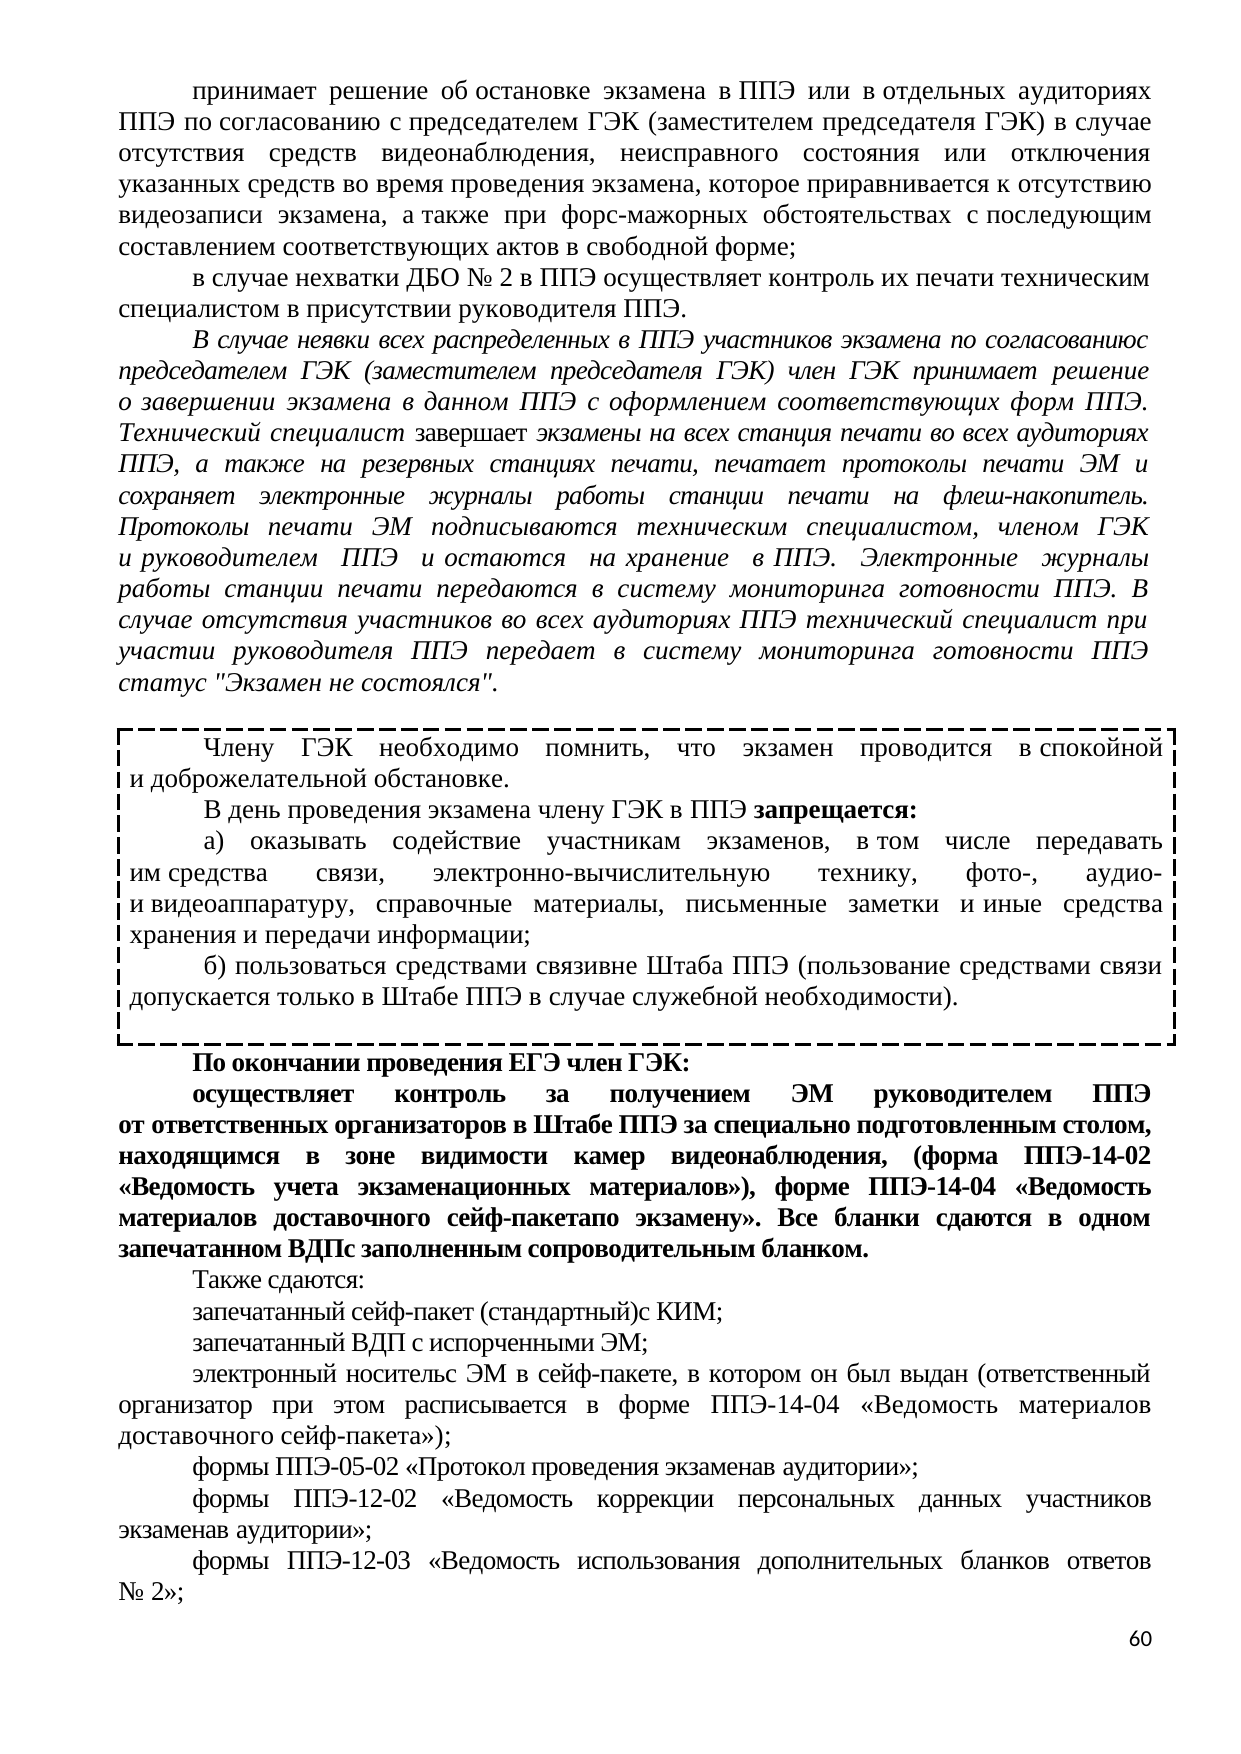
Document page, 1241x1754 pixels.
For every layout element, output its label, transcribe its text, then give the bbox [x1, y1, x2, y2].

text в случае нехватки ДБО № 2 в ППЭ осуществляет контроль их печати техническим специалистом в присутствии руководителя ППЭ. [118, 261, 1152, 323]
text формы ППЭ-12-03 «Ведомость использования дополнительных бланков ответов № 2»; [118, 1544, 1152, 1606]
text запечатанный сейф-пакет (стандартный)с КИМ; [118, 1295, 1152, 1326]
text осуществляет контроль за получением ЭМ руководителем ППЭ от ответственных организаторов в Штабе ППЭ за специально подготовленным столом, находящимся в зоне видимости камер видеонаблюдения, (форма ППЭ-14-02 «Ведомость учета экзаменационных материалов»), форме ППЭ-14-04 «Ведомость материалов доставочного сейф-пакетапо экзамену». Все бланки сдаются в одном запечатанном ВДПс заполненным сопроводительным бланком. [118, 1077, 1152, 1264]
text принимает решение об остановке экзамена в ППЭ или в отдельных аудиториях ППЭ по согласованию с председателем ГЭК (заместителем председателя ГЭК) в случае отсутствия средств видеонаблюдения, неисправного состояния или отключения указанных средств во время проведения экзамена, которое приравнивается к отсутствию видеозаписи экзамена, а также при форс-мажорных обстоятельствах с последующим составлением соответствующих актов в свободной форме; [118, 74, 1152, 261]
text По окончании проведения ЕГЭ член ГЭК: [118, 1046, 1152, 1077]
text запечатанный ВДП с испорченными ЭМ; [118, 1326, 1152, 1357]
text Также сдаются: [118, 1264, 1152, 1295]
text В случае неявки всех распределенных в ППЭ участников экзамена по согласованиюс председателем ГЭК (заместителем председателя ГЭК) член ГЭК принимает решение о завершении экзамена в данном ППЭ с оформлением соответствующих форм ППЭ. Технический специалист завершает экзамены на всех станция печати во всех аудиториях ППЭ, а также на резервных станциях печати, печатает протоколы печати ЭМ и сохраняет электронные журналы работы станции печати на флеш-накопитель. Протоколы печати ЭМ подписываются техническим специалистом, членом ГЭК и руководителем ППЭ и остаются на хранение в ППЭ. Электронные журналы работы станции печати передаются в систему мониторинга готовности ППЭ. В случае отсутствия участников во всех аудиториях ППЭ технический специалист при участии руководителя ППЭ передает в систему мониторинга готовности ППЭ статус "Экзамен не состоялся". [118, 323, 1152, 697]
table_header Члену ГЭК необходимо помнить, что экзамен проводится в спокойной и доброжелательной обстановке. В день проведения экзамена члену ГЭК в ППЭ запрещается: а) оказывать содействие участникам экзаменов, в том числе передавать им средства связи, электронно-вычислительную технику, фото-, аудио- и видеоаппаратуру, справочные материалы, письменные заметки и иные средства хранения и передачи информации; б) пользоваться средствами связивне Штаба ППЭ (пользование средствами связи допускается только в Штабе ППЭ в случае служебной необходимости). [118, 728, 1174, 1042]
text формы ППЭ-05-02 «Протокол проведения экзаменав аудитории»; [118, 1451, 1152, 1482]
text электронный носительс ЭМ в сейф-пакете, в котором он был выдан (ответственный организатор при этом расписывается в форме ППЭ-14-04 «Ведомость материалов доставочного сейф-пакета»); [118, 1357, 1152, 1451]
text формы ППЭ-12-02 «Ведомость коррекции персональных данных участников экзаменав аудитории»; [118, 1482, 1152, 1544]
